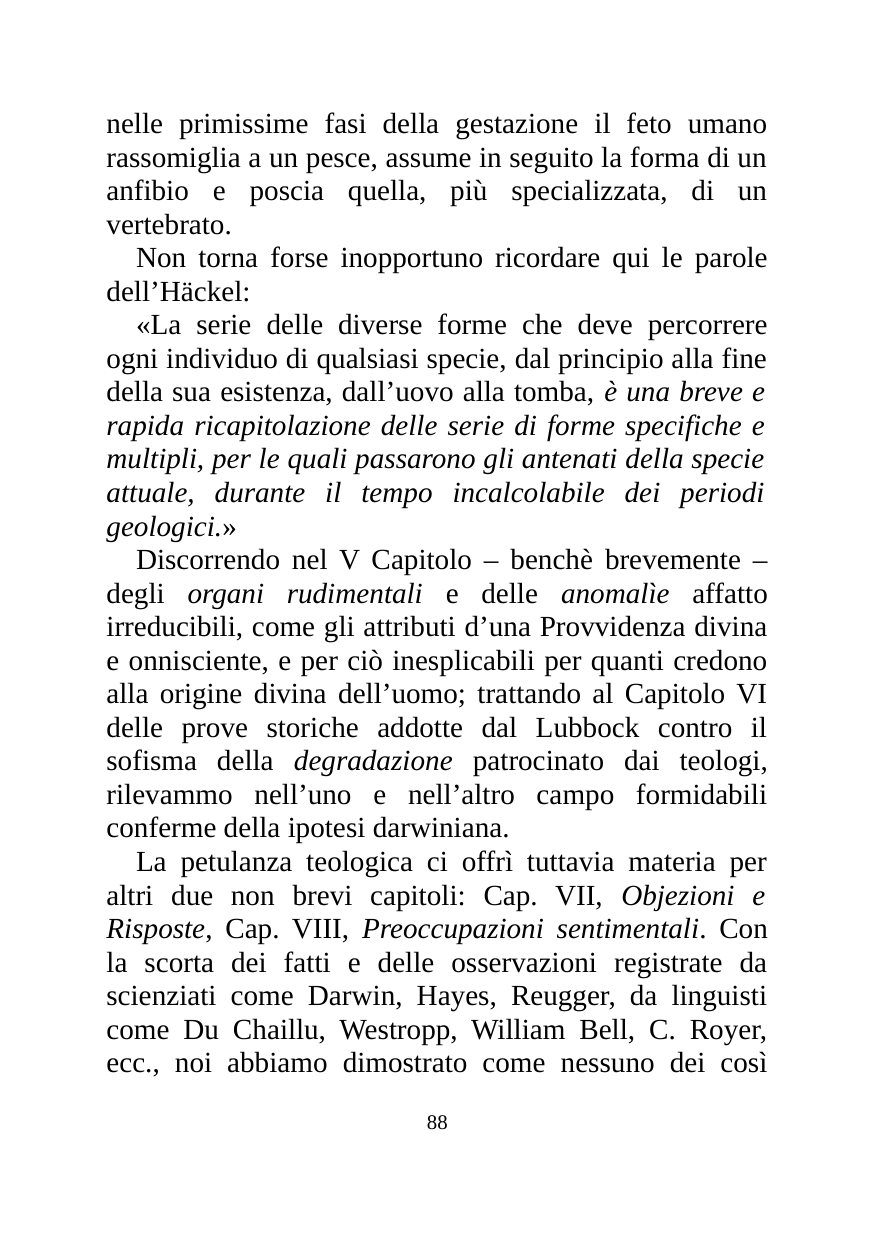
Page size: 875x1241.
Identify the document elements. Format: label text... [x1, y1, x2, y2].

text La petulanza teologica ci offrì tuttavia materia per altri due non brevi capitoli: Cap. VII, Objezioni e Risposte, Cap. VIII, Preoccupazioni sentimentali. Con la scorta dei fatti e delle osservazioni registrate da scienziati come Darwin, Hayes, Reugger, da linguisti come Du Chaillu, Westropp, William Bell, C. Royer, ecc., noi abbiamo dimostrato come nessuno dei così [106, 844, 768, 1079]
text nelle primissime fasi della gestazione il feto umano rassomiglia a un pesce, assume in seguito la forma di un anfibio e poscia quella, più specializzata, di un vertebrato. [106, 106, 768, 240]
text Discorrendo nel V Capitolo – benchè brevemente – degli organi rudimentali e delle anomalìe affatto irreducibili, come gli attributi d’una Provvidenza divina e onnisciente, e per ciò inesplicabili per quanti credono alla origine divina dell’uomo; trattando al Capitolo VI delle prove storiche addotte dal Lubbock contro il sofisma della degradazione patrocinato dai teologi, rilevammo nell’uno e nell’altro campo formidabili conferme della ipotesi darwiniana. [106, 542, 768, 844]
text Non torna forse inopportuno ricordare qui le parole dell’Häckel: [106, 240, 768, 307]
text «La serie delle diverse forme che deve percorrere ogni individuo di qualsiasi specie, dal principio alla fine della sua esistenza, dall’uovo alla tomba, è una breve e rapida ricapitolazione delle serie di forme specifiche e multipli, per le quali passarono gli antenati della specie attuale, durante il tempo incalcolabile dei periodi geologici.» [106, 307, 768, 542]
